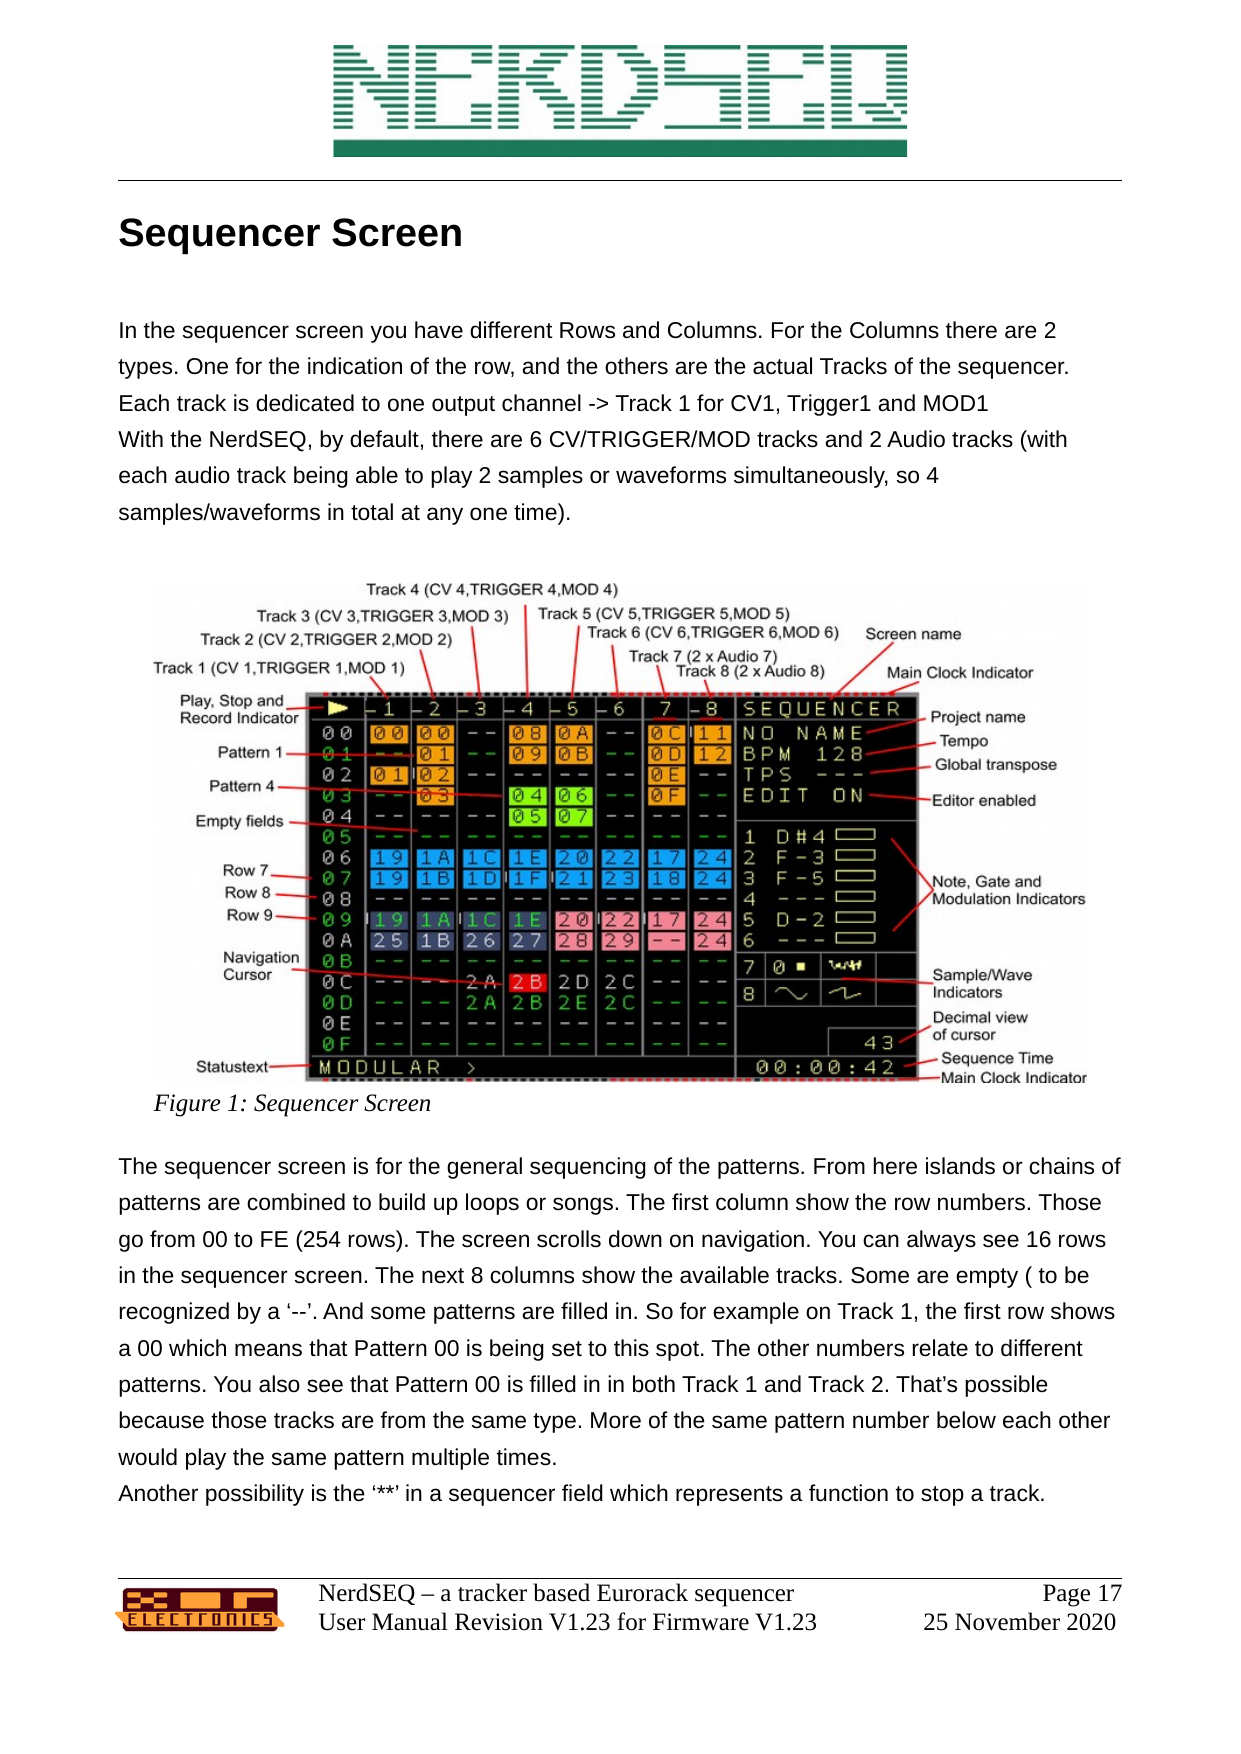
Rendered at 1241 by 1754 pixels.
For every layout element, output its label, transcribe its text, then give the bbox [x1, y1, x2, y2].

text With the NerdSEQ, by default, there are 6 CV/TRIGGER/MOD tracks and 2 Audio tracks (with each audio track being able to play 2 samples or waveforms simultaneously, so 4 samples/waveforms in total at any one time). [118, 426, 1122, 525]
subtitle Sequencer Screen [118, 209, 1122, 255]
text Another possibility is the ‘**’ in a sequencer field which represents a function to stop a track. [118, 1480, 1122, 1506]
text In the sequencer screen you have different Rows and Columns. For the Columns there are 2 types. One for the indication of the row, and the others are the actual Tracks of the sequencer. [118, 317, 1122, 379]
picture [333, 45, 908, 157]
text Each track is dedicated to one output channel -> Track 1 for CV1, Trigger1 and MOD1 [118, 389, 1122, 416]
picture [115, 1584, 285, 1634]
text The sequencer screen is for the general sequencing of the patterns. From here islands or chains of patterns are combined to build up loops or songs. The first column show the row numbers. Those go from 00 to FE (254 rows). The screen scrolls down on navigation. You can always see 16 rows in the sequencer screen. The next 8 columns show the available tracks. Some are empty ( to be recognized by a ‘--’. And some patterns are filled in. So for example on Track 1, the first row shows a 00 which means that Pattern 00 is being set to this spot. The other numbers relate to different patterns. You also see that Pattern 00 is filled in in both Track 1 and Track 2. That’s possible because those tracks are from the same type. More of the same pattern number below each other would play the same pattern multiple times. [118, 1153, 1122, 1470]
picture [153, 583, 1087, 1083]
text Figure 1: Sequencer Screen [153, 1083, 1087, 1117]
